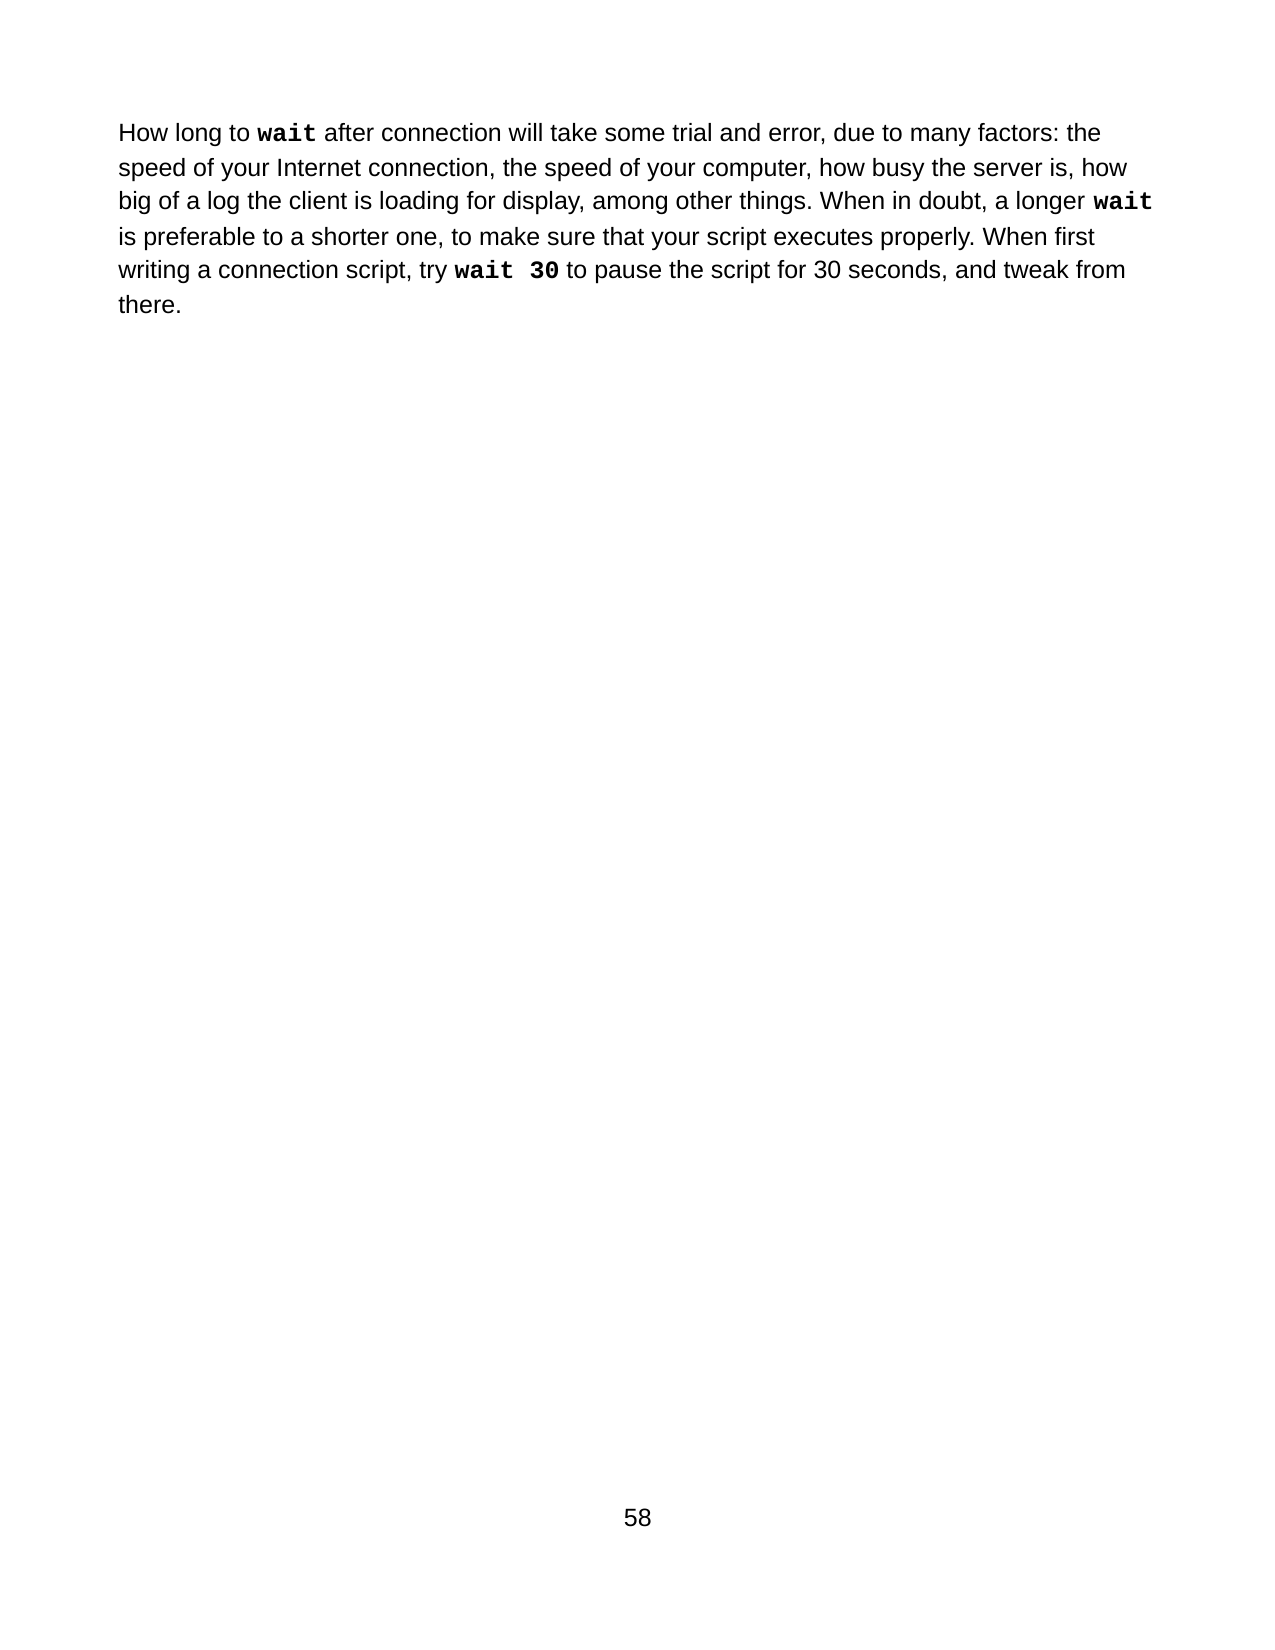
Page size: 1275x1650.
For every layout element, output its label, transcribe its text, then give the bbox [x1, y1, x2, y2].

text How long to wait after connection will take some trial and error, due to many factors: the speed of your Internet connection, the speed of your computer, how busy the server is, how big of a log the client is loading for display, among other things. When in doubt, a longer wait is preferable to a shorter one, to make sure that your script executes properly. When first writing a connection script, try wait 30 to pause the script for 30 seconds, and tweak from there. [118, 118, 1157, 318]
